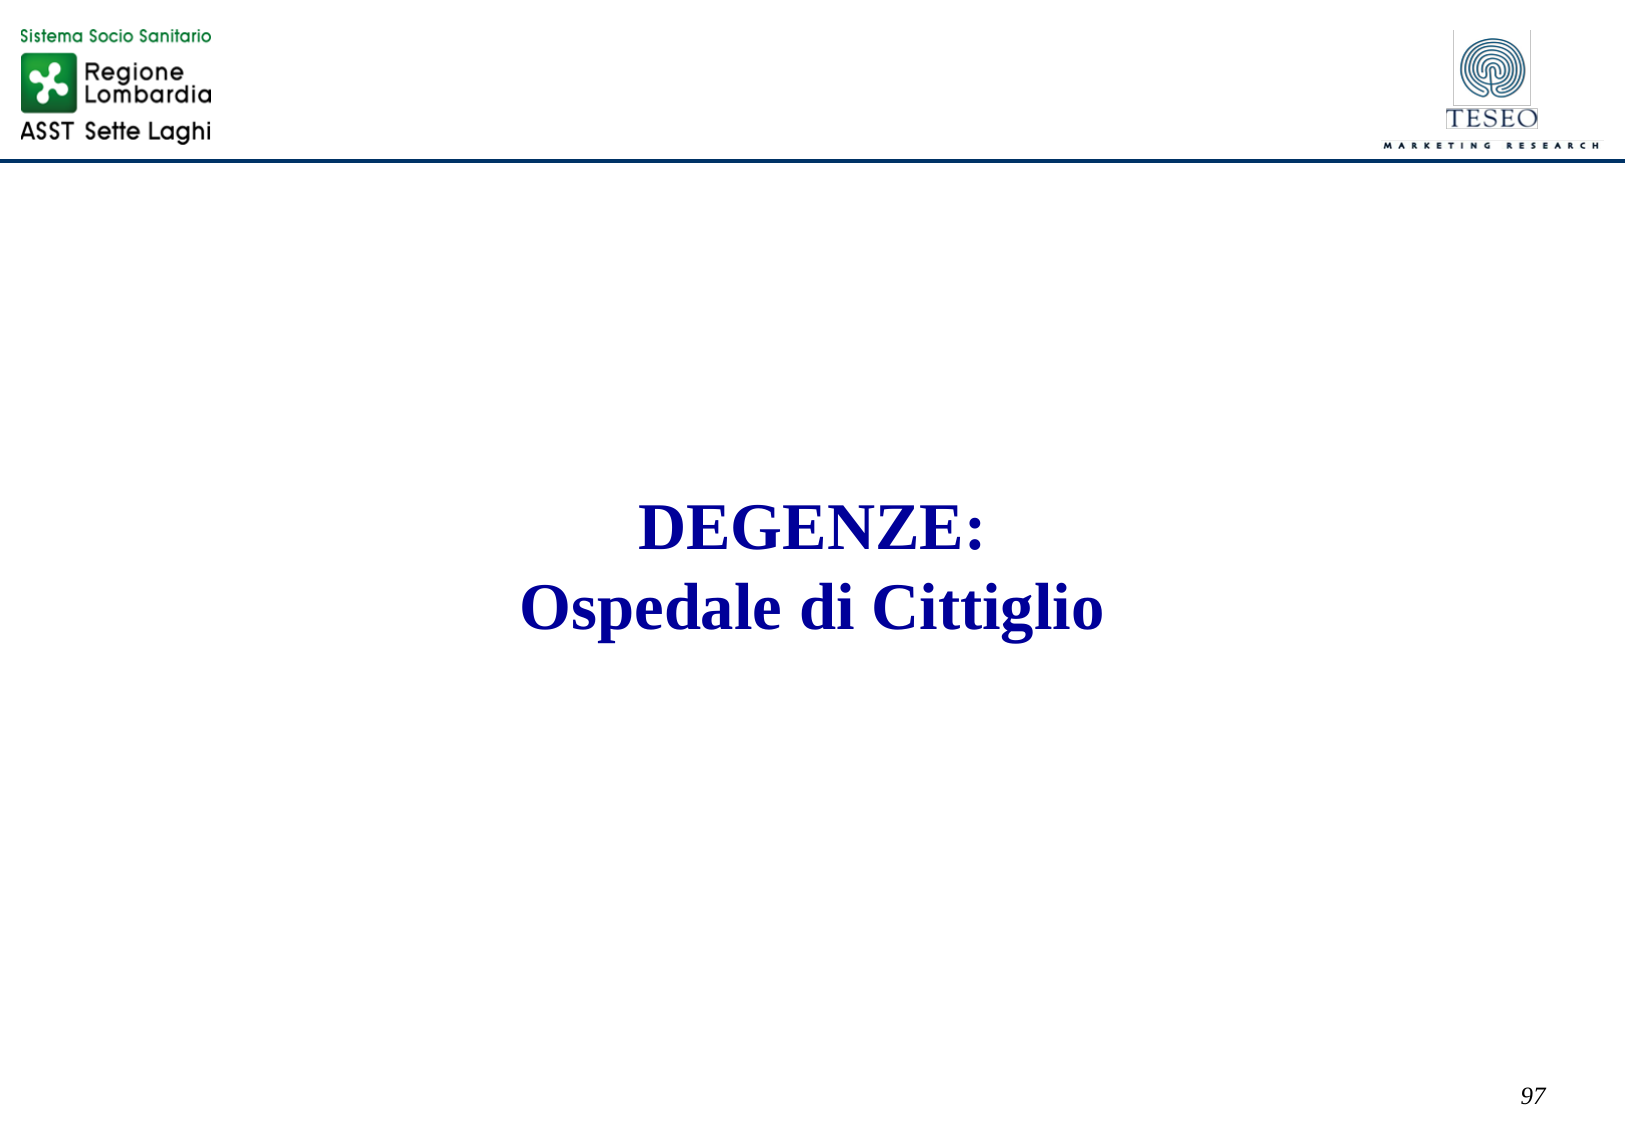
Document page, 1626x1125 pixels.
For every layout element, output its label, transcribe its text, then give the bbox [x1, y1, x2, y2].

picture [21, 26, 211, 148]
text_box DEGENZE: Ospedale di Cittiglio [121, 469, 1504, 657]
picture [1381, 30, 1604, 149]
